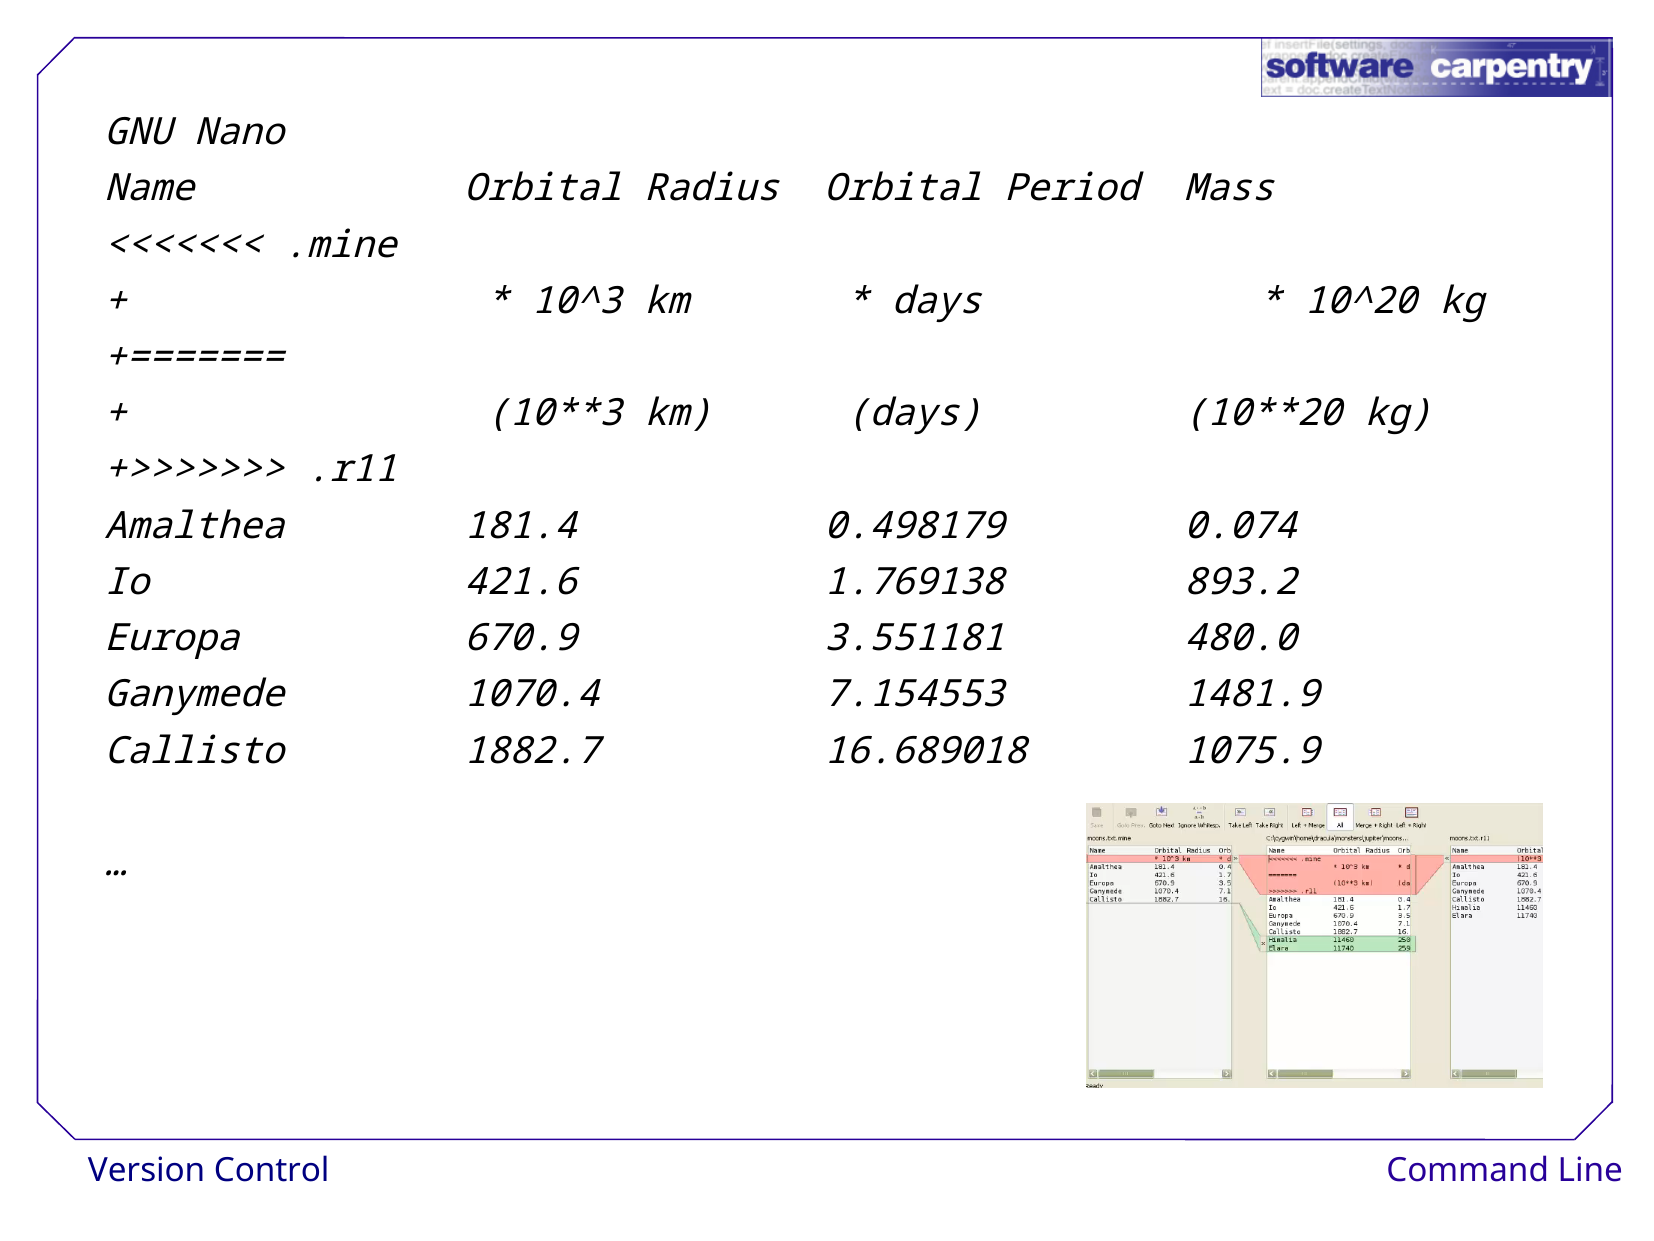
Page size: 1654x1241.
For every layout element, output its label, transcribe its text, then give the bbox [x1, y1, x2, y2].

picture [1261, 39, 1613, 97]
text_box GNU Nano Name Orbital Radius Orbital Period Mass <<<<<<< .mine + * 10^3 km * days * 10^20 kg +======= + (10**3 km) (days) (10**20 kg) +>>>>>>> .r11 Amalthea 181.4 0.498179 0.074 Io 421.6 1.769138 893.2 Europa 670.9 3.551181 480.0 Ganymede 1070.4 7.154553 1481.9 Callisto 1882.7 16.689018 1075.9 … [89, 88, 1572, 1128]
picture [1086, 803, 1543, 1088]
